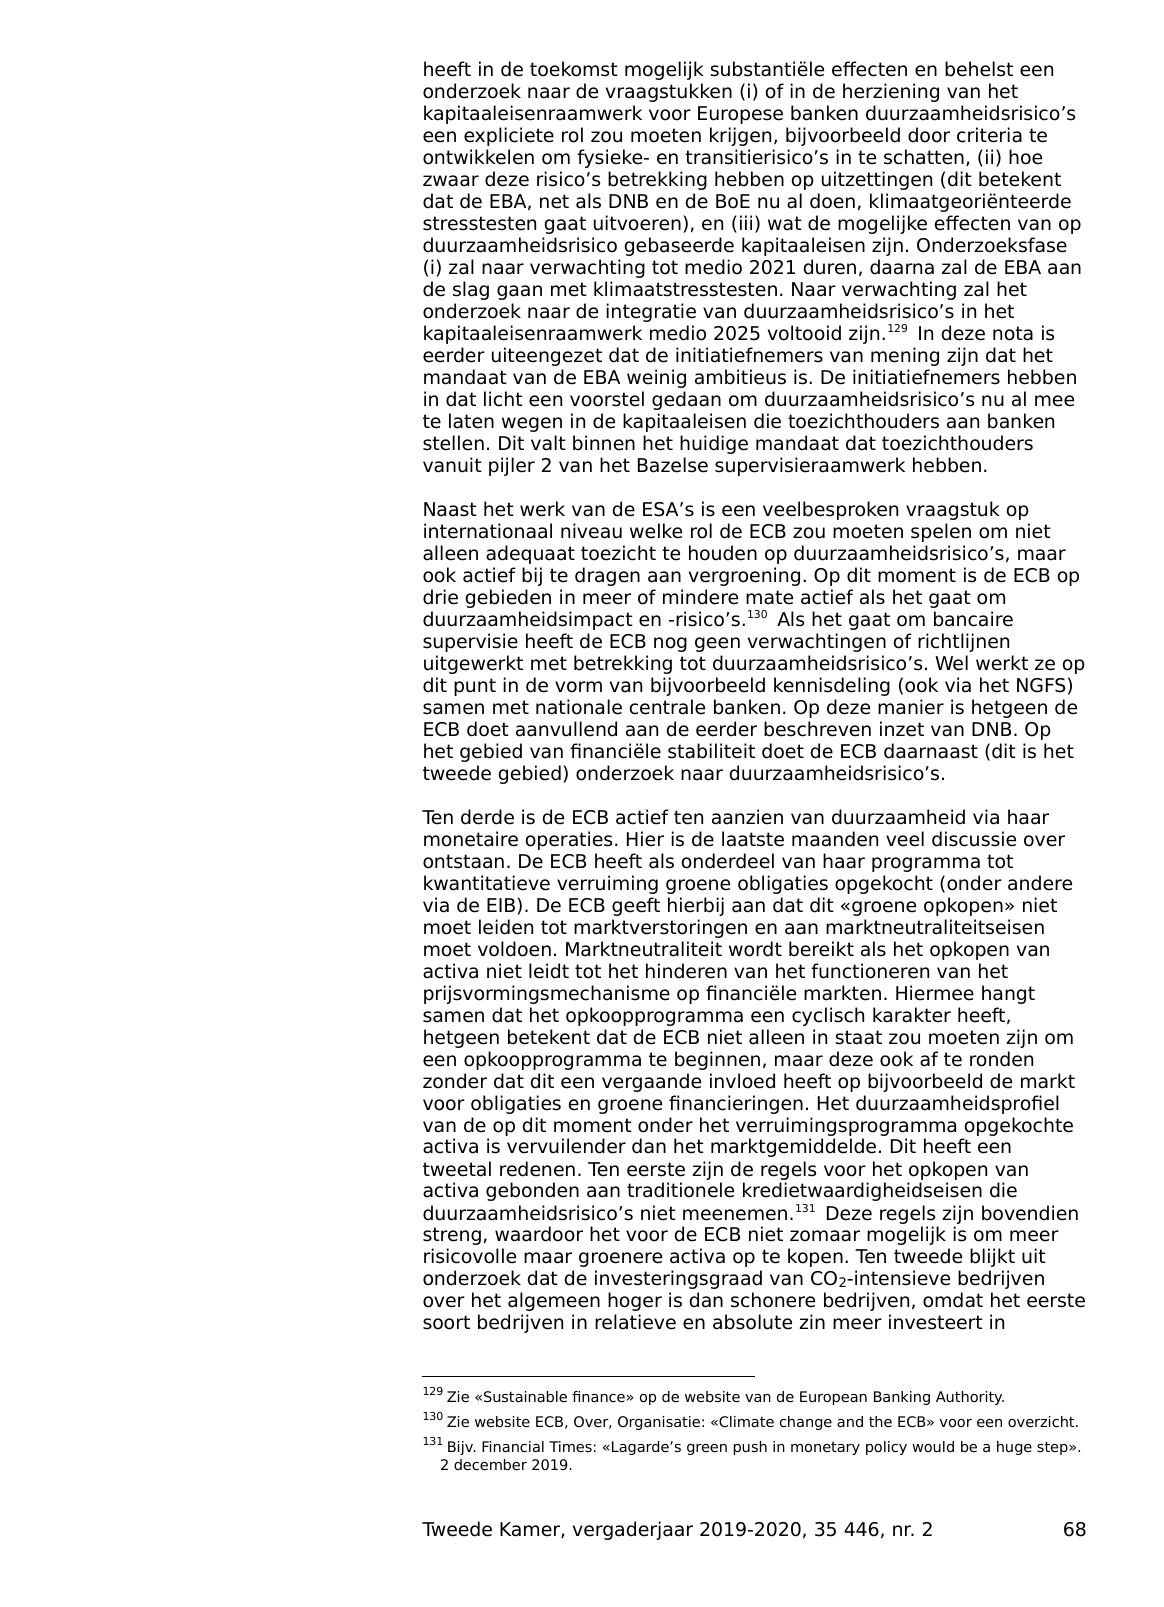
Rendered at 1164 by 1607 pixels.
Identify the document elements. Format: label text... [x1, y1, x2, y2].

text Zie «Sustainable finance» op de website van de European Banking Authority. [422, 1385, 1087, 1407]
text Ten derde is de ECB actief ten aanzien van duurzaamheid via haar monetaire operaties. Hier is de laatste maanden veel discussie over ontstaan. De ECB heeft als onderdeel van haar programma tot kwantitatieve verruiming groene obligaties opgekocht (onder andere via de EIB). De ECB geeft hierbij aan dat dit «groene opkopen» niet moet leiden tot marktverstoringen en aan marktneutraliteitseisen moet voldoen. Marktneutraliteit wordt bereikt als het opkopen van activa niet leidt tot het hinderen van het functioneren van het prijsvormingsmechanisme op financiële markten. Hiermee hangt samen dat het opkoopprogramma een cyclisch karakter heeft, hetgeen betekent dat de ECB niet alleen in staat zou moeten zijn om een opkoopprogramma te beginnen, maar deze ook af te ronden zonder dat dit een vergaande invloed heeft op bijvoorbeeld de markt voor obligaties en groene financieringen. Het duurzaamheidsprofiel van de op dit moment onder het verruimingsprogramma opgekochte activa is vervuilender dan het marktgemiddelde. Dit heeft een tweetal redenen. Ten eerste zijn de regels voor het opkopen van activa gebonden aan traditionele kredietwaardigheidseisen die duurzaamheidsrisico’s niet meenemen. Deze regels zijn bovendien streng, waardoor het voor de ECB niet zomaar mogelijk is om meer risicovolle maar groenere activa op te kopen. Ten tweede blijkt uit onderzoek dat de investeringsgraad van CO2-intensieve bedrijven over het algemeen hoger is dan schonere bedrijven, omdat het eerste soort bedrijven in relatieve en absolute zin meer investeert in [422, 807, 1087, 1334]
text Zie website ECB, Over, Organisatie: «Climate change and the ECB» voor een overzicht. [422, 1410, 1087, 1432]
text Bijv. Financial Times: «Lagarde’s green push in monetary policy would be a huge step». 2 december 2019. [422, 1435, 1087, 1474]
text heeft in de toekomst mogelijk substantiële effecten en behelst een onderzoek naar de vraagstukken (i) of in de herziening van het kapitaaleisenraamwerk voor Europese banken duurzaamheidsrisico’s een expliciete rol zou moeten krijgen, bijvoorbeeld door criteria te ontwikkelen om fysieke- en transitierisico’s in te schatten, (ii) hoe zwaar deze risico’s betrekking hebben op uitzettingen (dit betekent dat de EBA, net als DNB en de BoE nu al doen, klimaatgeoriënteerde stresstesten gaat uitvoeren), en (iii) wat de mogelijke effecten van op duurzaamheidsrisico gebaseerde kapitaaleisen zijn. Onderzoeksfase (i) zal naar verwachting tot medio 2021 duren, daarna zal de EBA aan de slag gaan met klimaatstresstesten. Naar verwachting zal het onderzoek naar de integratie van duurzaamheidsrisico’s in het kapitaaleisenraamwerk medio 2025 voltooid zijn. In deze nota is eerder uiteengezet dat de initiatiefnemers van mening zijn dat het mandaat van de EBA weinig ambitieus is. De initiatiefnemers hebben in dat licht een voorstel gedaan om duurzaamheidsrisico’s nu al mee te laten wegen in de kapitaaleisen die toezichthouders aan banken stellen. Dit valt binnen het huidige mandaat dat toezichthouders vanuit pijler 2 van het Bazelse supervisieraamwerk hebben. [422, 59, 1087, 477]
text Naast het werk van de ESA’s is een veelbesproken vraagstuk op internationaal niveau welke rol de ECB zou moeten spelen om niet alleen adequaat toezicht te houden op duurzaamheidsrisico’s, maar ook actief bij te dragen aan vergroening. Op dit moment is de ECB op drie gebieden in meer of mindere mate actief als het gaat om duurzaamheidsimpact en -risico’s. Als het gaat om bancaire supervisie heeft de ECB nog geen verwachtingen of richtlijnen uitgewerkt met betrekking tot duurzaamheidsrisico’s. Wel werkt ze op dit punt in de vorm van bijvoorbeeld kennisdeling (ook via het NGFS) samen met nationale centrale banken. Op deze manier is hetgeen de ECB doet aanvullend aan de eerder beschreven inzet van DNB. Op het gebied van financiële stabiliteit doet de ECB daarnaast (dit is het tweede gebied) onderzoek naar duurzaamheidsrisico’s. [422, 499, 1087, 784]
